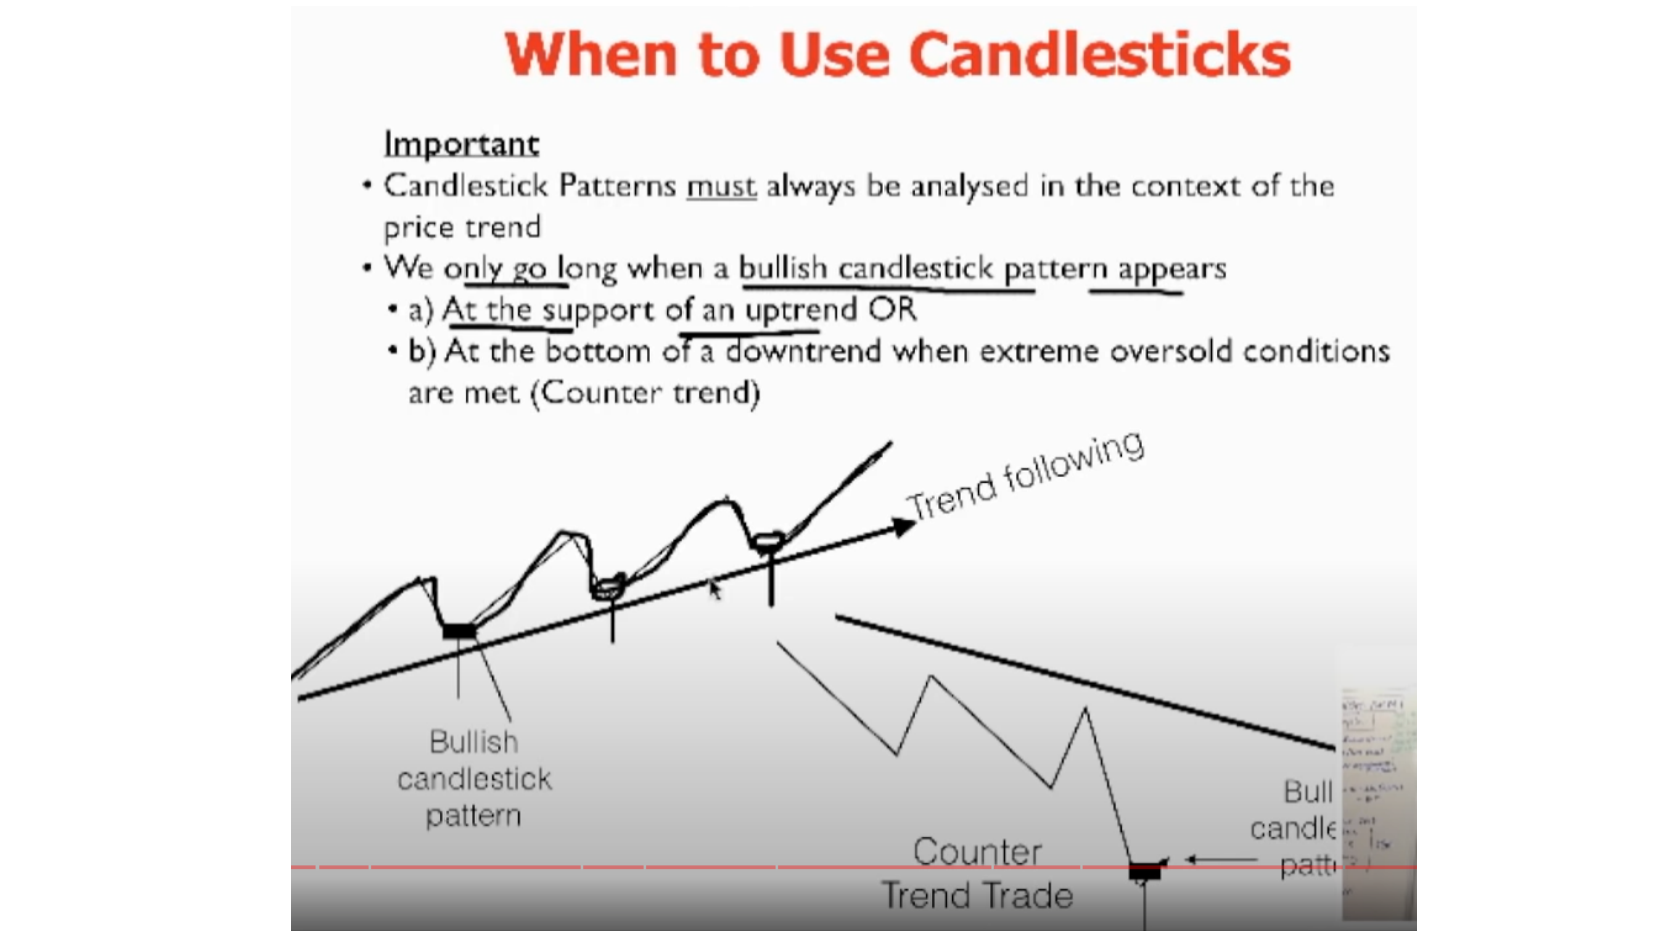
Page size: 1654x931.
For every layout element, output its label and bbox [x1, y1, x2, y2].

picture [291, 6, 1417, 931]
